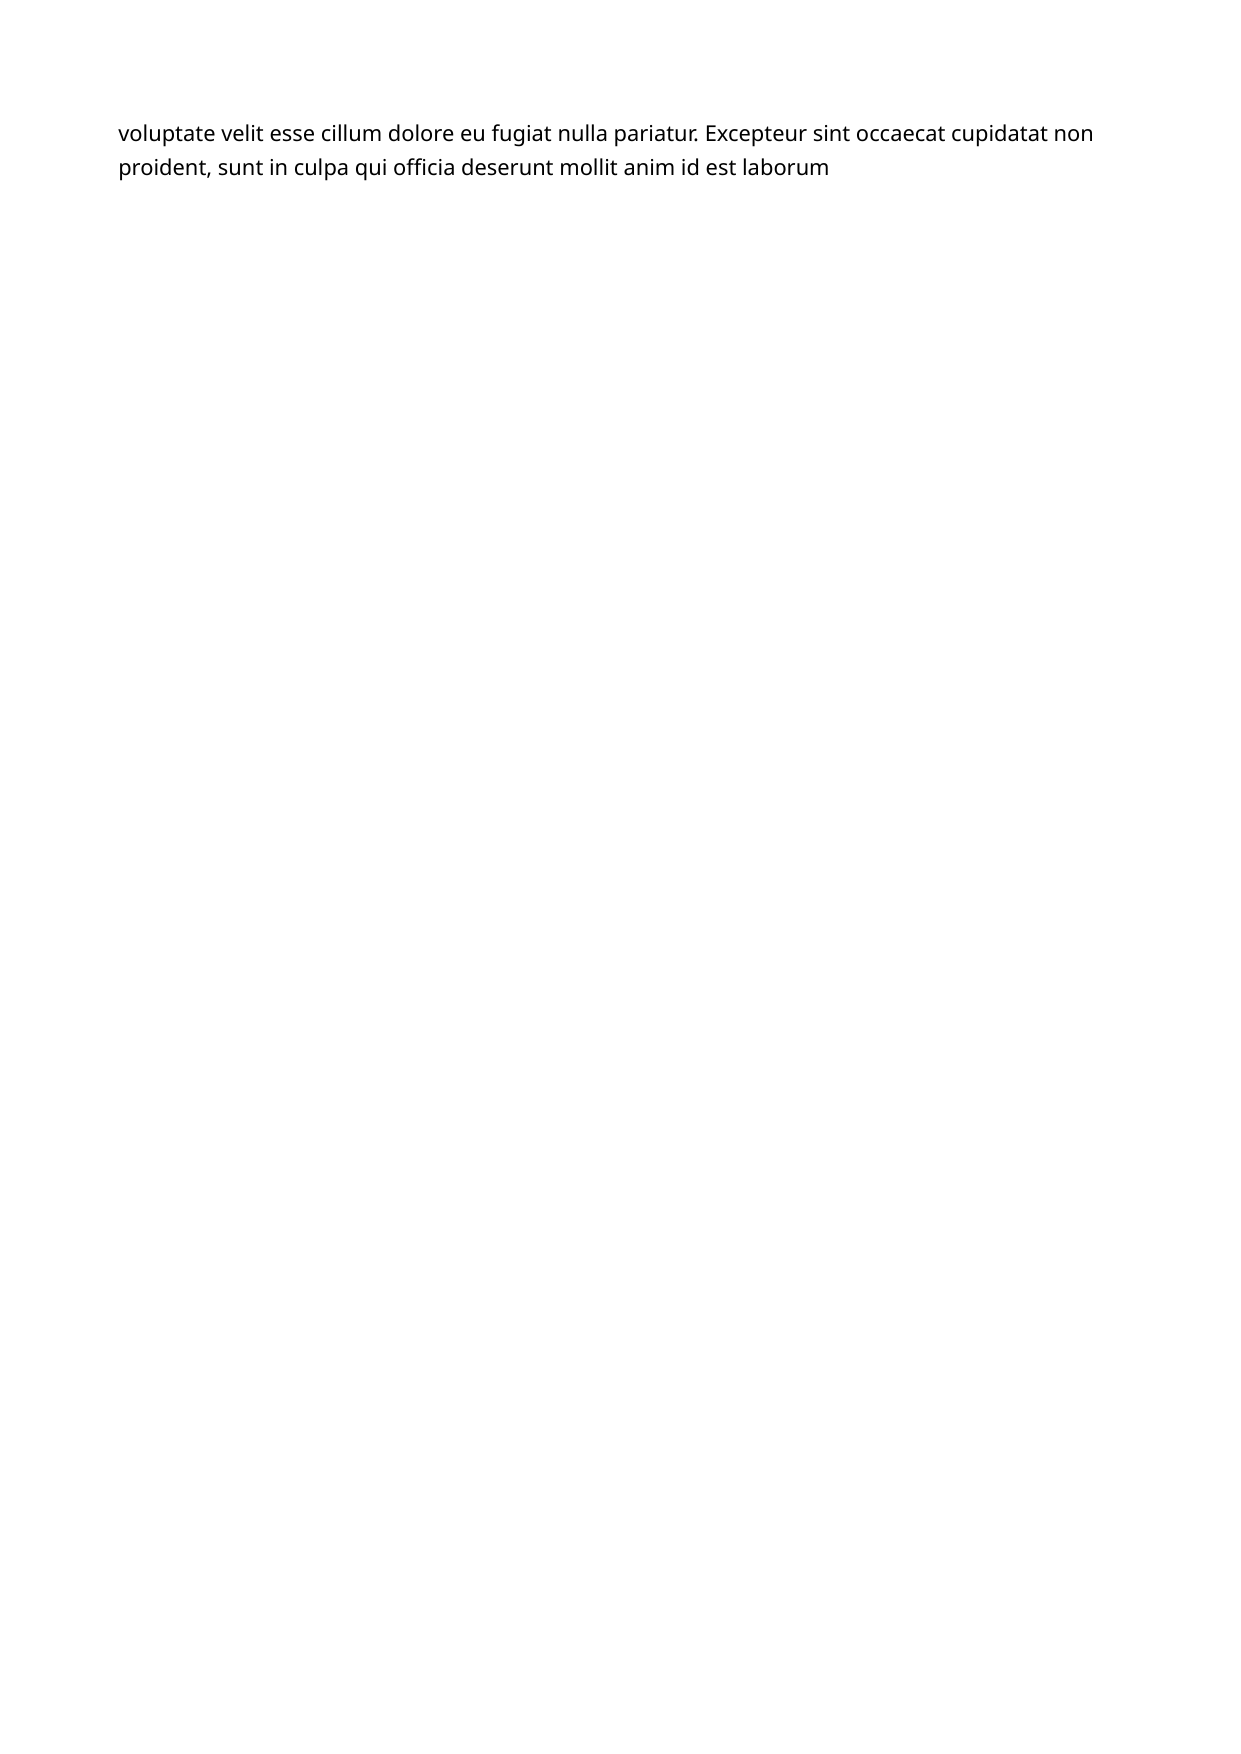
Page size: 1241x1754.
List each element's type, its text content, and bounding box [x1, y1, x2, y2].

text voluptate velit esse cillum dolore eu fugiat nulla pariatur. Excepteur sint occaecat cupidatat non proident, sunt in culpa qui officia deserunt mollit anim id est laborum [118, 118, 1122, 182]
